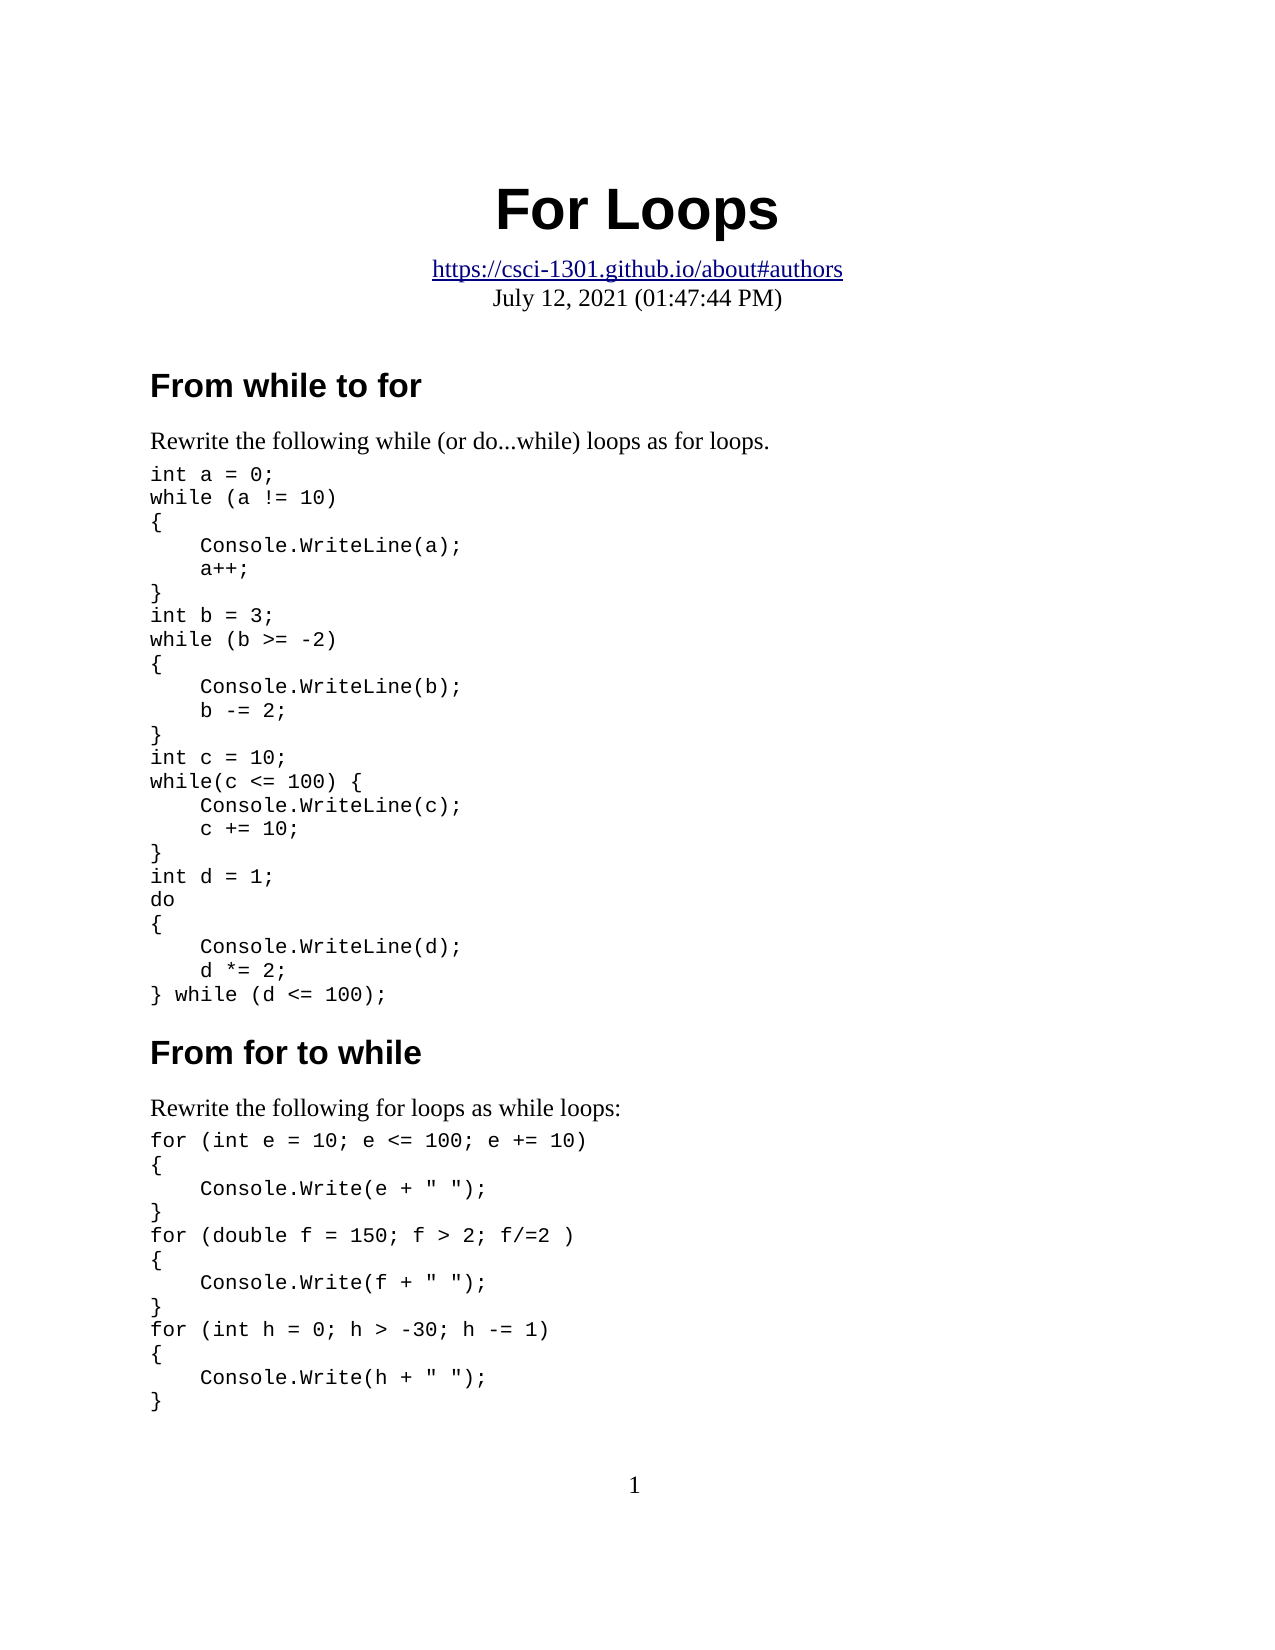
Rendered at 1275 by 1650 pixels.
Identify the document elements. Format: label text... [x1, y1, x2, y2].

text { [150, 1343, 1125, 1367]
text int a = 0; [150, 464, 1125, 487]
text { [150, 913, 1125, 937]
text Rewrite the following while (or do...while) loops as for loops. [150, 426, 1125, 455]
text { [150, 1154, 1125, 1178]
text Console.WriteLine(d); [150, 937, 1125, 960]
text b -= 2; [150, 700, 1125, 724]
text while (a != 10) [150, 487, 1125, 511]
text for (int h = 0; h > -30; h -= 1) [150, 1319, 1125, 1343]
text while (b >= -2) [150, 629, 1125, 653]
text https://csci-1301.github.io/about#authors [150, 254, 1125, 283]
text { [150, 511, 1125, 534]
text int d = 1; [150, 866, 1125, 889]
text } [150, 1201, 1125, 1225]
text for (double f = 150; f > 2; f/=2 ) [150, 1225, 1125, 1248]
text int b = 3; [150, 606, 1125, 629]
text } [150, 842, 1125, 866]
text d *= 2; [150, 960, 1125, 984]
text c += 10; [150, 818, 1125, 842]
text Console.WriteLine(c); [150, 795, 1125, 818]
text { [150, 653, 1125, 676]
subtitle From for to while [150, 1032, 1125, 1071]
text { [150, 1248, 1125, 1272]
text July 12, 2021 (01:47:44 PM) [150, 283, 1125, 312]
text a++; [150, 558, 1125, 582]
text for (int e = 10; e <= 100; e += 10) [150, 1130, 1125, 1154]
text } [150, 724, 1125, 747]
text } [150, 582, 1125, 606]
text } [150, 1296, 1125, 1319]
text Console.Write(h + " "); [150, 1367, 1125, 1390]
text Rewrite the following for loops as while loops: [150, 1093, 1125, 1121]
text while(c <= 100) { [150, 771, 1125, 795]
text Console.WriteLine(a); [150, 534, 1125, 558]
text } [150, 1390, 1125, 1414]
text Console.Write(f + " "); [150, 1272, 1125, 1296]
text } while (d <= 100); [150, 984, 1125, 1007]
text do [150, 889, 1125, 913]
text Console.Write(e + " "); [150, 1178, 1125, 1201]
text int c = 10; [150, 747, 1125, 771]
subtitle From while to for [150, 366, 1125, 404]
title For Loops [150, 175, 1125, 242]
text Console.WriteLine(b); [150, 676, 1125, 700]
